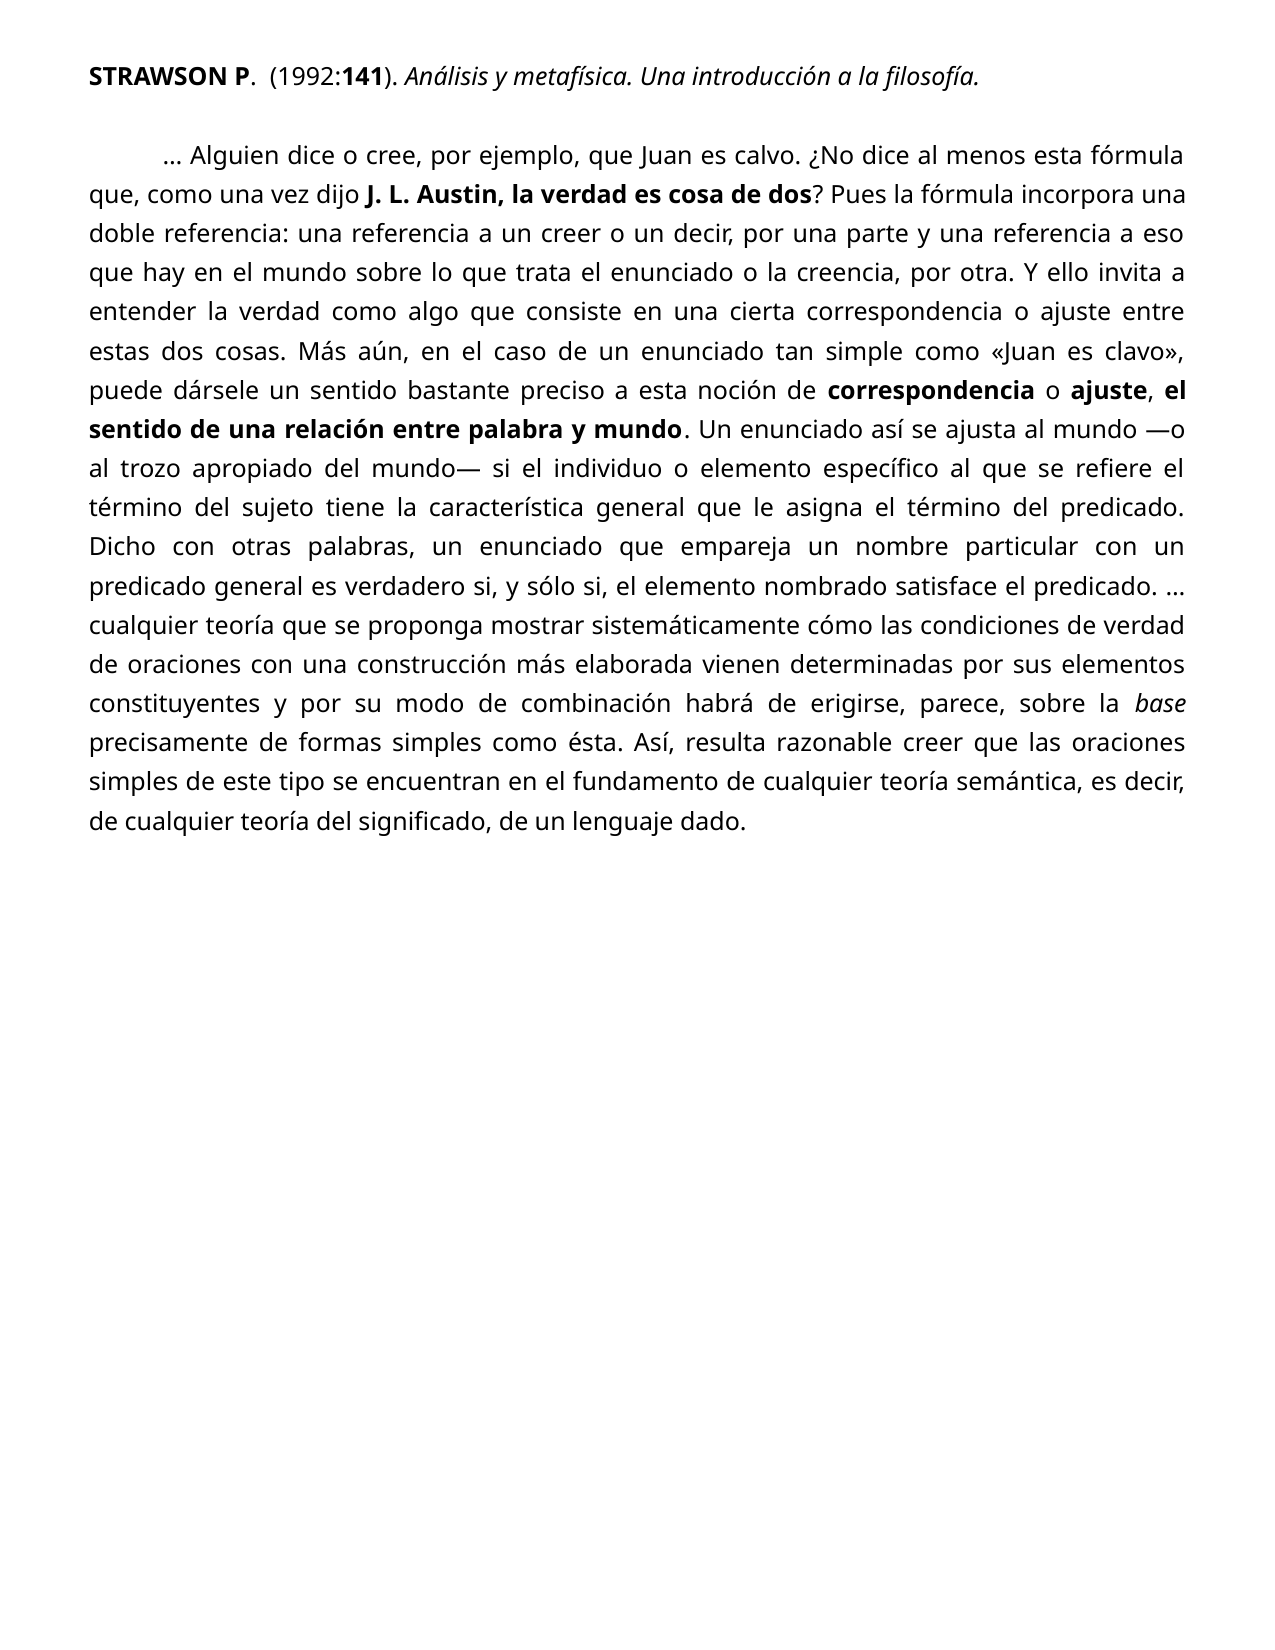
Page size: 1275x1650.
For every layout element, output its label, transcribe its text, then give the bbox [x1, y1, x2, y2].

text STRAWSON P. (1992:141). Análisis y metafísica. Una introducción a la filosofía. [88, 59, 1186, 93]
text … Alguien dice o cree, por ejemplo, que Juan es calvo. ¿No dice al menos esta fórmula que, como una vez dijo J. L. Austin, la verdad es cosa de dos? Pues la fórmula incorpora una doble referencia: una referencia a un creer o un decir, por una parte y una referencia a eso que hay en el mundo sobre lo que trata el enunciado o la creencia, por otra. Y ello invita a entender la verdad como algo que consiste en una cierta correspondencia o ajuste entre estas dos cosas. Más aún, en el caso de un enunciado tan simple como «Juan es clavo», puede dársele un sentido bastante preciso a esta noción de correspondencia o ajuste, el sentido de una relación entre palabra y mundo. Un enunciado así se ajusta al mundo —o al trozo apropiado del mundo— si el individuo o elemento específico al que se refiere el término del sujeto tiene la característica general que le asigna el término del predicado. Dicho con otras palabras, un enunciado que empareja un nombre particular con un predicado general es verdadero si, y sólo si, el elemento nombrado satisface el predicado. … cualquier teoría que se proponga mostrar sistemáticamente cómo las condiciones de verdad de oraciones con una construcción más elaborada vienen determinadas por sus elementos constituyentes y por su modo de combinación habrá de erigirse, parece, sobre la base precisamente de formas simples como ésta. Así, resulta razonable creer que las oraciones simples de este tipo se encuentran en el fundamento de cualquier teoría semántica, es decir, de cualquier teoría del significado, de un lenguaje dado. [88, 137, 1186, 837]
